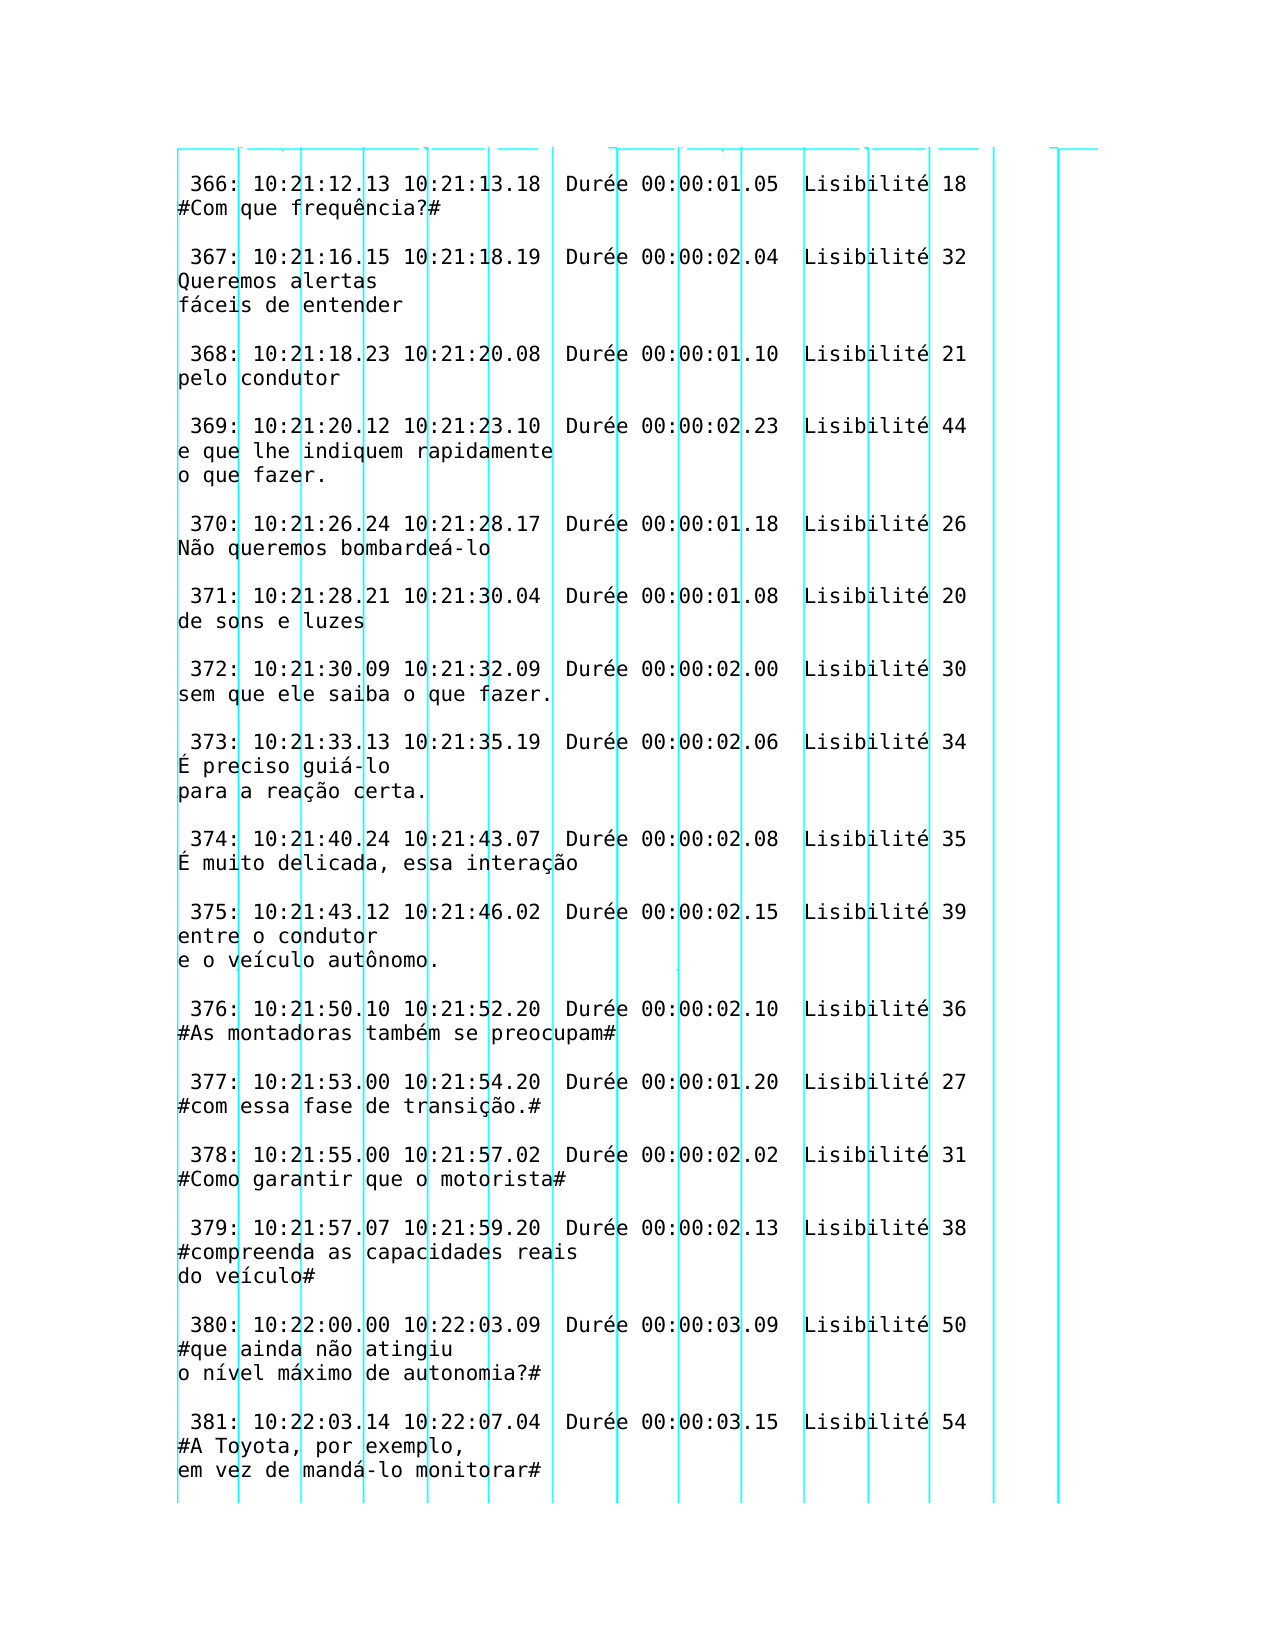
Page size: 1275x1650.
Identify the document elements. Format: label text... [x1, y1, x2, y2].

text o nível máximo de autonomia?# [177, 1361, 1098, 1385]
text 381: 10:22:03.14 10:22:07.04 Durée 00:00:03.15 Lisibilité 54 [177, 1410, 1098, 1434]
text Não queremos bombardeá-lo [177, 536, 1098, 560]
text sem que ele saiba o que fazer. [177, 682, 1098, 706]
picture [177, 1482, 1098, 1503]
picture [177, 973, 1098, 997]
text 368: 10:21:18.23 10:21:20.08 Durée 00:00:01.10 Lisibilité 21 [177, 342, 1098, 366]
text do veículo# [177, 1264, 1098, 1288]
text 379: 10:21:57.07 10:21:59.20 Durée 00:00:02.13 Lisibilité 38 [177, 1216, 1098, 1240]
picture [177, 317, 1098, 342]
picture [177, 147, 1098, 172]
text 370: 10:21:26.24 10:21:28.17 Durée 00:00:01.18 Lisibilité 26 [177, 512, 1098, 536]
text #As montadoras também se preocupam# [177, 1021, 1098, 1046]
text 373: 10:21:33.13 10:21:35.19 Durée 00:00:02.06 Lisibilité 34 [177, 730, 1098, 754]
text #com essa fase de transição.# [177, 1094, 1098, 1118]
text 376: 10:21:50.10 10:21:52.20 Durée 00:00:02.10 Lisibilité 36 [177, 997, 1098, 1021]
text 366: 10:21:12.13 10:21:13.18 Durée 00:00:01.05 Lisibilité 18 [177, 172, 1098, 196]
text É preciso guiá-lo [177, 754, 1098, 779]
picture [177, 633, 1098, 657]
text #A Toyota, por exemplo, [177, 1434, 1098, 1458]
text e que lhe indiquem rapidamente [177, 439, 1098, 463]
text 377: 10:21:53.00 10:21:54.20 Durée 00:00:01.20 Lisibilité 27 [177, 1070, 1098, 1094]
text #que ainda não atingiu [177, 1337, 1098, 1361]
text para a reação certa. [177, 779, 1098, 803]
picture [177, 220, 1098, 245]
text É muito delicada, essa interação [177, 851, 1098, 876]
text 375: 10:21:43.12 10:21:46.02 Durée 00:00:02.15 Lisibilité 39 [177, 900, 1098, 924]
text fáceis de entender [177, 293, 1098, 317]
picture [177, 1385, 1098, 1410]
picture [177, 876, 1098, 900]
text 380: 10:22:00.00 10:22:03.09 Durée 00:00:03.09 Lisibilité 50 [177, 1313, 1098, 1337]
text e o veículo autônomo. [177, 948, 1098, 973]
picture [177, 706, 1098, 730]
text em vez de mandá-lo monitorar# [177, 1458, 1098, 1482]
picture [177, 803, 1098, 827]
text pelo condutor [177, 366, 1098, 390]
picture [177, 487, 1098, 512]
text de sons e luzes [177, 609, 1098, 633]
picture [177, 1288, 1098, 1313]
picture [177, 1118, 1098, 1143]
text 371: 10:21:28.21 10:21:30.04 Durée 00:00:01.08 Lisibilité 20 [177, 584, 1098, 609]
text 374: 10:21:40.24 10:21:43.07 Durée 00:00:02.08 Lisibilité 35 [177, 827, 1098, 851]
picture [177, 390, 1098, 414]
picture [177, 1191, 1098, 1216]
text Queremos alertas [177, 269, 1098, 293]
text 369: 10:21:20.12 10:21:23.10 Durée 00:00:02.23 Lisibilité 44 [177, 414, 1098, 439]
text 367: 10:21:16.15 10:21:18.19 Durée 00:00:02.04 Lisibilité 32 [177, 245, 1098, 269]
text #Com que frequência?# [177, 196, 1098, 220]
text entre o condutor [177, 924, 1098, 948]
text 372: 10:21:30.09 10:21:32.09 Durée 00:00:02.00 Lisibilité 30 [177, 657, 1098, 682]
text o que fazer. [177, 463, 1098, 487]
text #compreenda as capacidades reais [177, 1240, 1098, 1264]
text 378: 10:21:55.00 10:21:57.02 Durée 00:00:02.02 Lisibilité 31 [177, 1143, 1098, 1167]
picture [177, 560, 1098, 584]
picture [177, 1046, 1098, 1070]
text #Como garantir que o motorista# [177, 1167, 1098, 1191]
